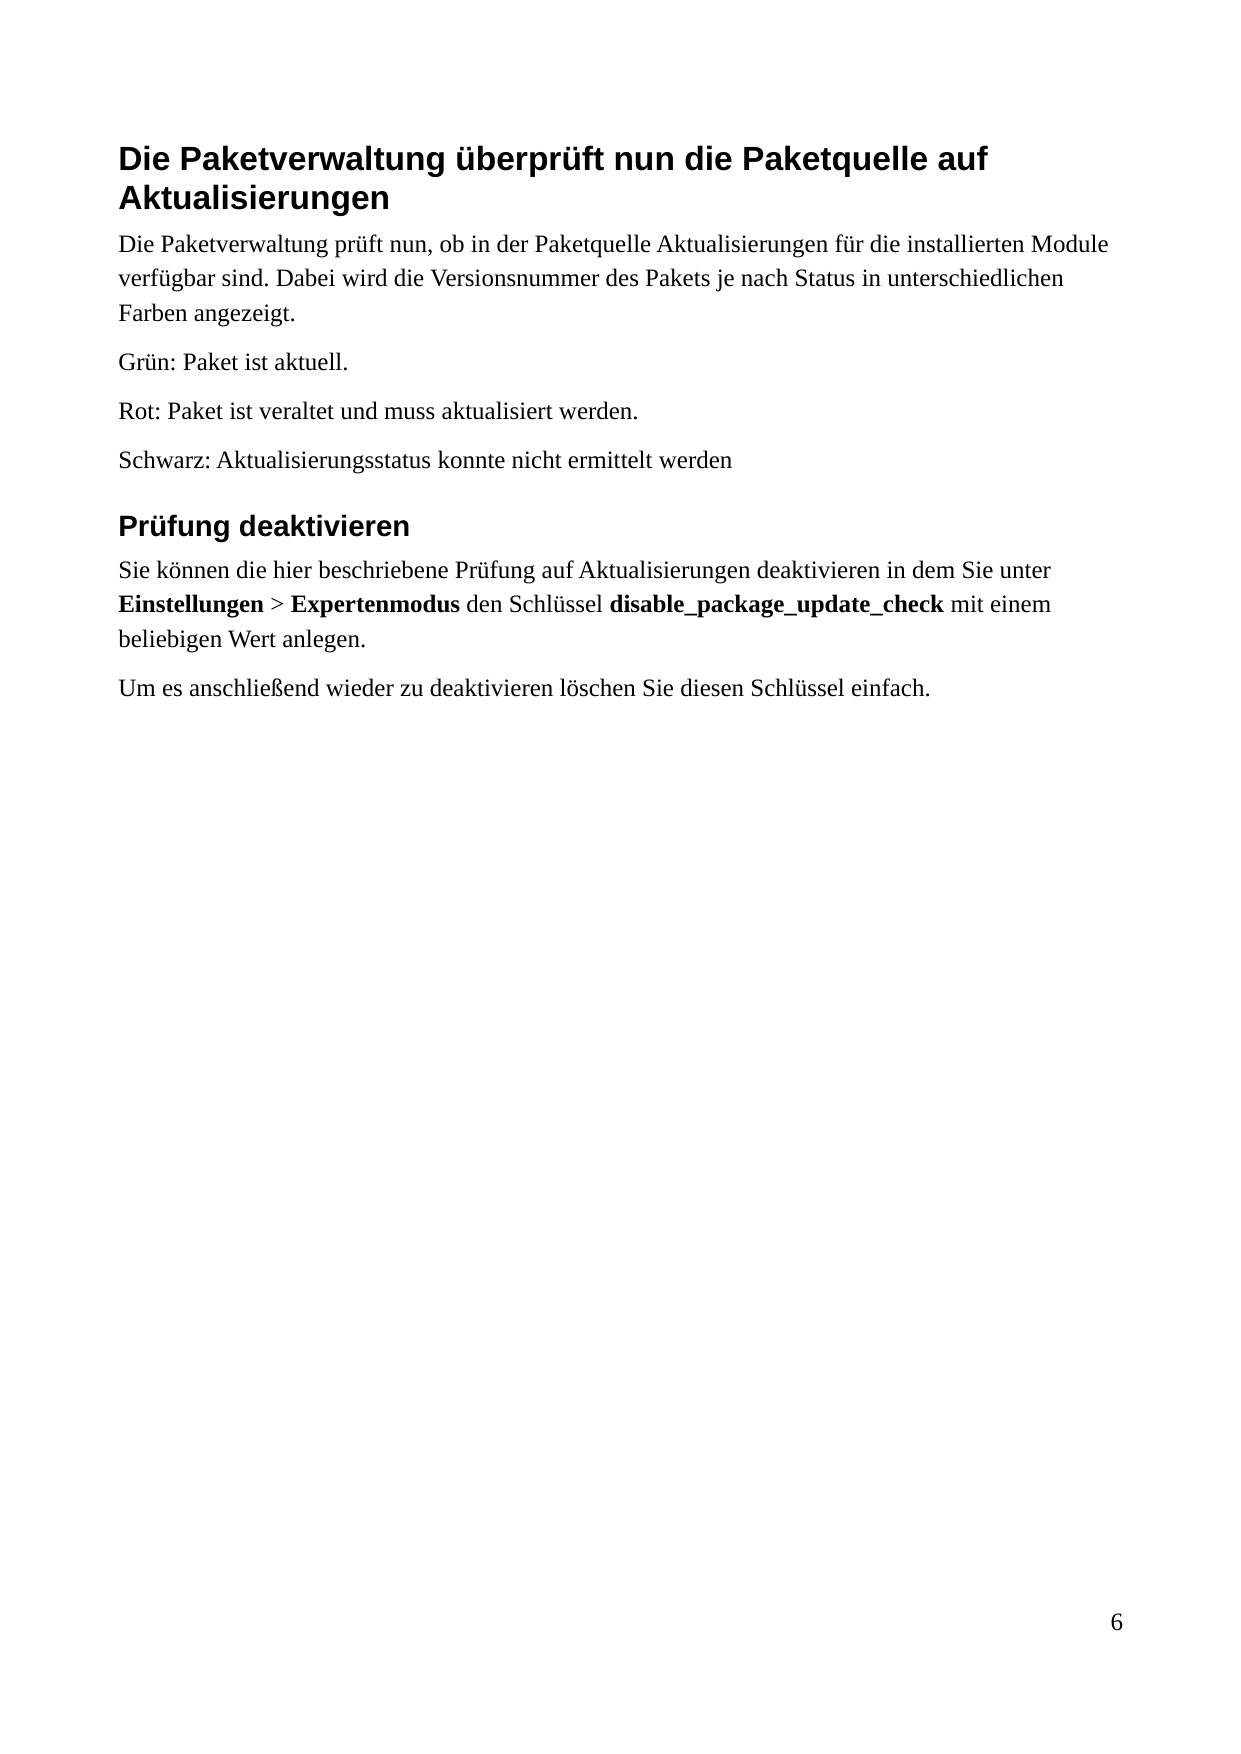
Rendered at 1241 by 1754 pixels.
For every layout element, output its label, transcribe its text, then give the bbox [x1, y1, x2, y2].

subtitle Die Paketverwaltung überprüft nun die Paketquelle auf Aktualisierungen [118, 139, 1123, 216]
text Rot: Paket ist veraltet und muss aktualisiert werden. [118, 396, 1123, 424]
text Sie können die hier beschriebene Prüfung auf Aktualisierungen deaktivieren in dem Sie unter Einstellungen > Expertenmodus den Schlüssel disable_package_update_check mit einem beliebigen Wert anlegen. [118, 555, 1123, 652]
text Grün: Paket ist aktuell. [118, 347, 1123, 376]
subtitle Prüfung deaktivieren [118, 508, 1123, 542]
text Um es anschließend wieder zu deaktivieren löschen Sie diesen Schlüssel einfach. [118, 673, 1123, 702]
text Die Paketverwaltung prüft nun, ob in der Paketquelle Aktualisierungen für die installierten Module verfügbar sind. Dabei wird die Versionsnummer des Pakets je nach Status in unterschiedlichen Farben angezeigt. [118, 229, 1123, 326]
text Schwarz: Aktualisierungsstatus konnte nicht ermittelt werden [118, 445, 1123, 474]
